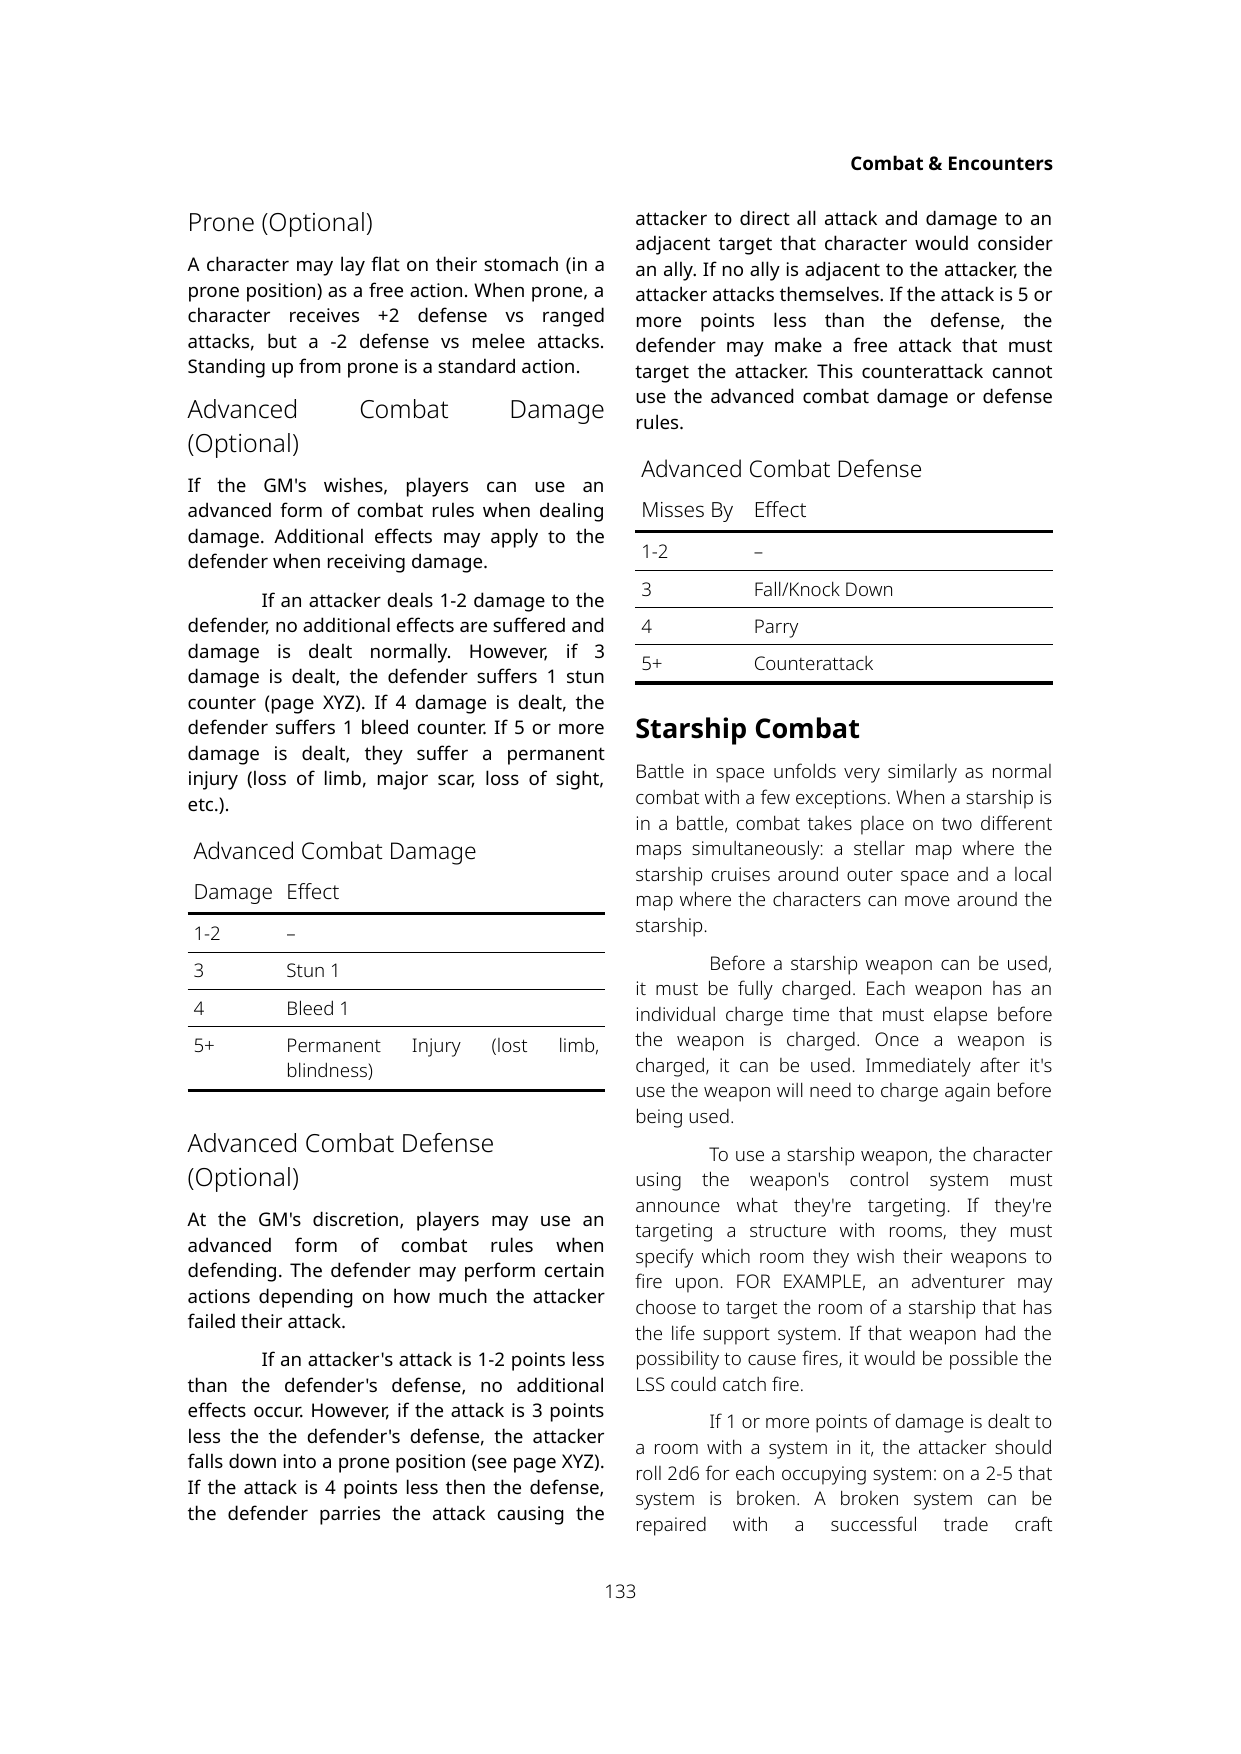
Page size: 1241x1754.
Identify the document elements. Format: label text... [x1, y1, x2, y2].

table_header Advanced Combat Damage [188, 829, 605, 872]
text If the GM's wishes, players can use an advanced form of combat rules when dealing damage. Additional effects may apply to the defender when receiving damage. [187, 472, 605, 574]
text If 1 or more points of damage is dealt to a room with a system in it, the attacker should roll 2d6 for each occupying system: on a 2-5 that system is broken. A broken system can be repaired with a successful trade craft [635, 1409, 1053, 1536]
table_cell Bleed 1 [281, 990, 605, 1026]
table_cell Parry [748, 608, 1053, 644]
text Battle in space unfolds very similarly as normal combat with a few exceptions. When a starship is in a battle, combat takes place on two different maps simultaneously: a stellar map where the starship cruises around outer space and a local map where the characters can move around the starship. [635, 759, 1053, 937]
table_header Advanced Combat Defense [635, 447, 1053, 490]
text Advanced Combat Damage (Optional) [187, 392, 605, 460]
table_cell Misses By [635, 490, 748, 530]
table_cell 5+ [188, 1027, 281, 1089]
table_cell Stun 1 [281, 953, 605, 989]
text attacker to direct all attack and damage to an adjacent target that character would consider an ally. If no ally is adjacent to the attacker, the attacker attacks themselves. If the attack is 5 or more points less than the defense, the defender may make a free attack that must target the attacker. This counterattack cannot use the advanced combat damage or defense rules. [635, 205, 1053, 435]
table_cell Damage [188, 872, 281, 912]
table_cell Permanent Injury (lost limb, blindness) [281, 1027, 605, 1089]
table_cell Effect [281, 872, 605, 912]
text If an attacker's attack is 1-2 points less than the defender's defense, no additional effects occur. However, if the attack is 3 points less the the defender's defense, the attacker falls down into a prone position (see page XYZ). If the attack is 4 points less then the defense, the defender parries the attack causing the [187, 1347, 605, 1525]
text A character may lay flat on their stomach (in a prone position) as a free action. When prone, a character receives +2 defense vs ranged attacks, but a -2 defense vs melee attacks. Standing up from prone is a standard action. [187, 252, 605, 379]
text At the GM's discretion, players may use an advanced form of combat rules when defending. The defender may perform certain actions depending on how much the attacker failed their attack. [187, 1207, 605, 1334]
table_cell 1-2 [188, 915, 281, 952]
table_cell – [281, 915, 605, 952]
table_cell – [748, 533, 1053, 570]
text Prone (Optional) [187, 205, 605, 239]
table_cell 4 [635, 608, 748, 644]
subtitle Starship Combat [635, 709, 1053, 746]
table_cell 4 [188, 990, 281, 1026]
table_cell 3 [188, 953, 281, 989]
table_cell 5+ [635, 645, 748, 681]
text To use a starship weapon, the character using the weapon's control system must announce what they're targeting. If they're targeting a structure with rooms, they must specify which room they wish their weapons to fire upon. FOR EXAMPLE, an adventurer may choose to target the room of a starship that has the life support system. If that weapon had the possibility to cause fires, it would be possible the LSS could catch fire. [635, 1141, 1053, 1396]
table_cell Effect [748, 490, 1053, 530]
text If an attacker deals 1-2 damage to the defender, no additional effects are suffered and damage is dealt normally. However, if 3 damage is dealt, the defender suffers 1 stun counter (page XYZ). If 4 damage is dealt, the defender suffers 1 bleed counter. If 5 or more damage is dealt, they suffer a permanent injury (loss of limb, major scar, loss of sight, etc.). [187, 587, 605, 817]
table_cell Counterattack [748, 645, 1053, 681]
text Advanced Combat Defense (Optional) [187, 1092, 605, 1194]
table_cell Fall/Knock Down [748, 571, 1053, 607]
table_cell 1-2 [635, 533, 748, 570]
text Before a starship weapon can be used, it must be fully charged. Each weapon has an individual charge time that must elapse before the weapon is charged. Once a weapon is charged, it can be used. Immediately after it's use the weapon will need to charge again before being used. [635, 950, 1053, 1129]
table_cell 3 [635, 571, 748, 607]
